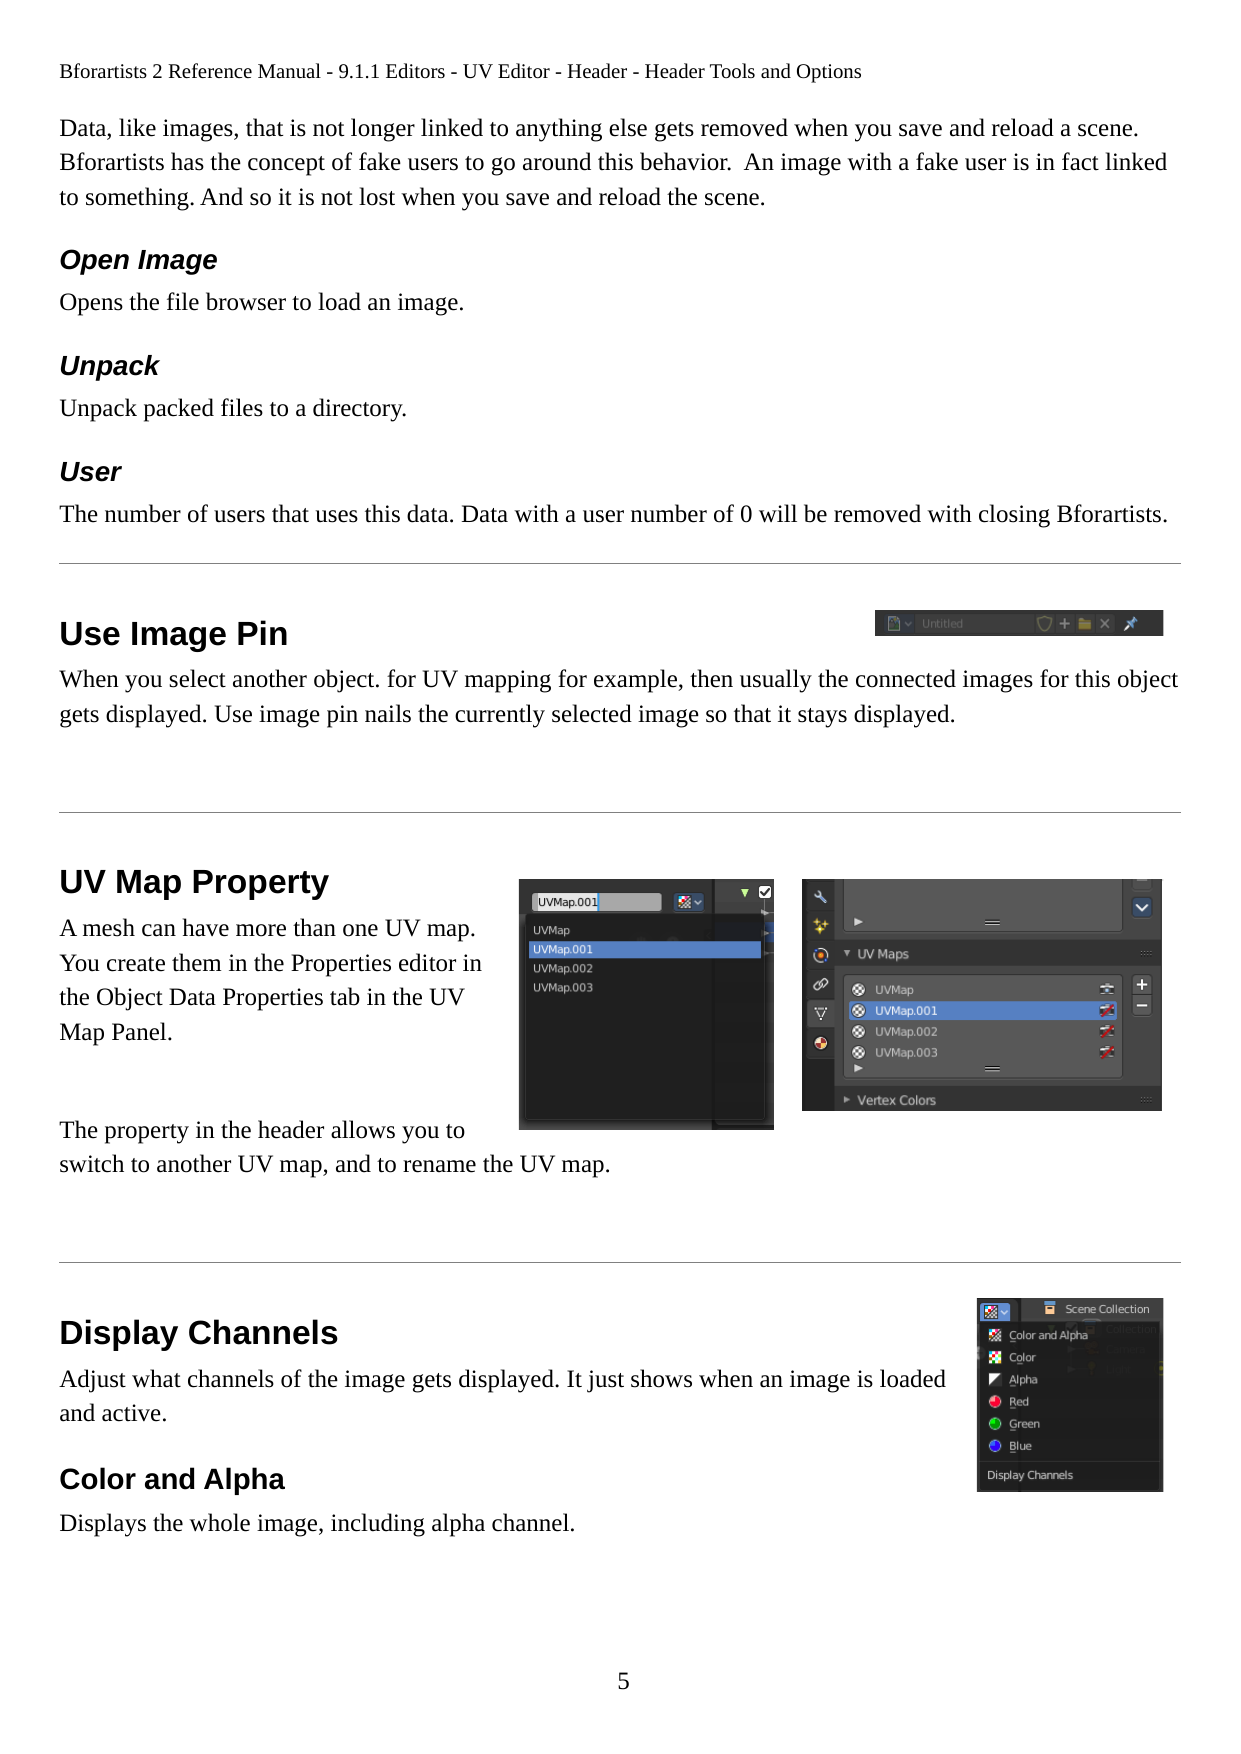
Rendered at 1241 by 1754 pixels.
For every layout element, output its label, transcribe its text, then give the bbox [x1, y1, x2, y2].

subtitle User [59, 455, 1181, 487]
text A mesh can have more than one UV map. You create them in the Properties editor in the Object Data Properties tab in the UV Map Panel. [59, 913, 518, 1046]
text Displays the whole image, including alpha channel. [59, 1508, 1181, 1537]
subtitle Color and Alpha [59, 1462, 1181, 1496]
picture [875, 610, 1164, 636]
subtitle Open Image [59, 243, 1181, 275]
picture [976, 1298, 1164, 1492]
text Data, like images, that is not longer linked to anything else gets removed when you save and reload a scene. Bforartists has the concept of fake users to go around this behavior. An image with a fake user is in fact linked to something. And so it is not lost when you save and reload the scene. [59, 113, 1181, 210]
text Unpack packed files to a directory. [59, 393, 1181, 422]
subtitle [1164, 1312, 1181, 1351]
subtitle Unpack [59, 349, 1181, 381]
text The number of users that uses this data. Data with a user number of 0 will be removed with closing Bforartists. [59, 499, 1181, 528]
text Opens the file browser to load an image. [59, 287, 1181, 316]
subtitle UV Map Property [59, 862, 1181, 901]
text When you select another object. for UV mapping for example, then usually the connected images for this object gets displayed. Use image pin nails the currently selected image so that it stays displayed. [59, 664, 1181, 728]
subtitle Display Channels [59, 1312, 976, 1351]
picture [802, 879, 1164, 1111]
subtitle Use Image Pin [59, 613, 1181, 652]
text Adjust what channels of the image gets displayed. It just shows when an image is loaded and active. [59, 1364, 976, 1427]
text [774, 913, 802, 1046]
picture [518, 879, 774, 1130]
text The property in the header allows you to switch to another UV map, and to rename the UV map. [59, 1115, 1181, 1178]
